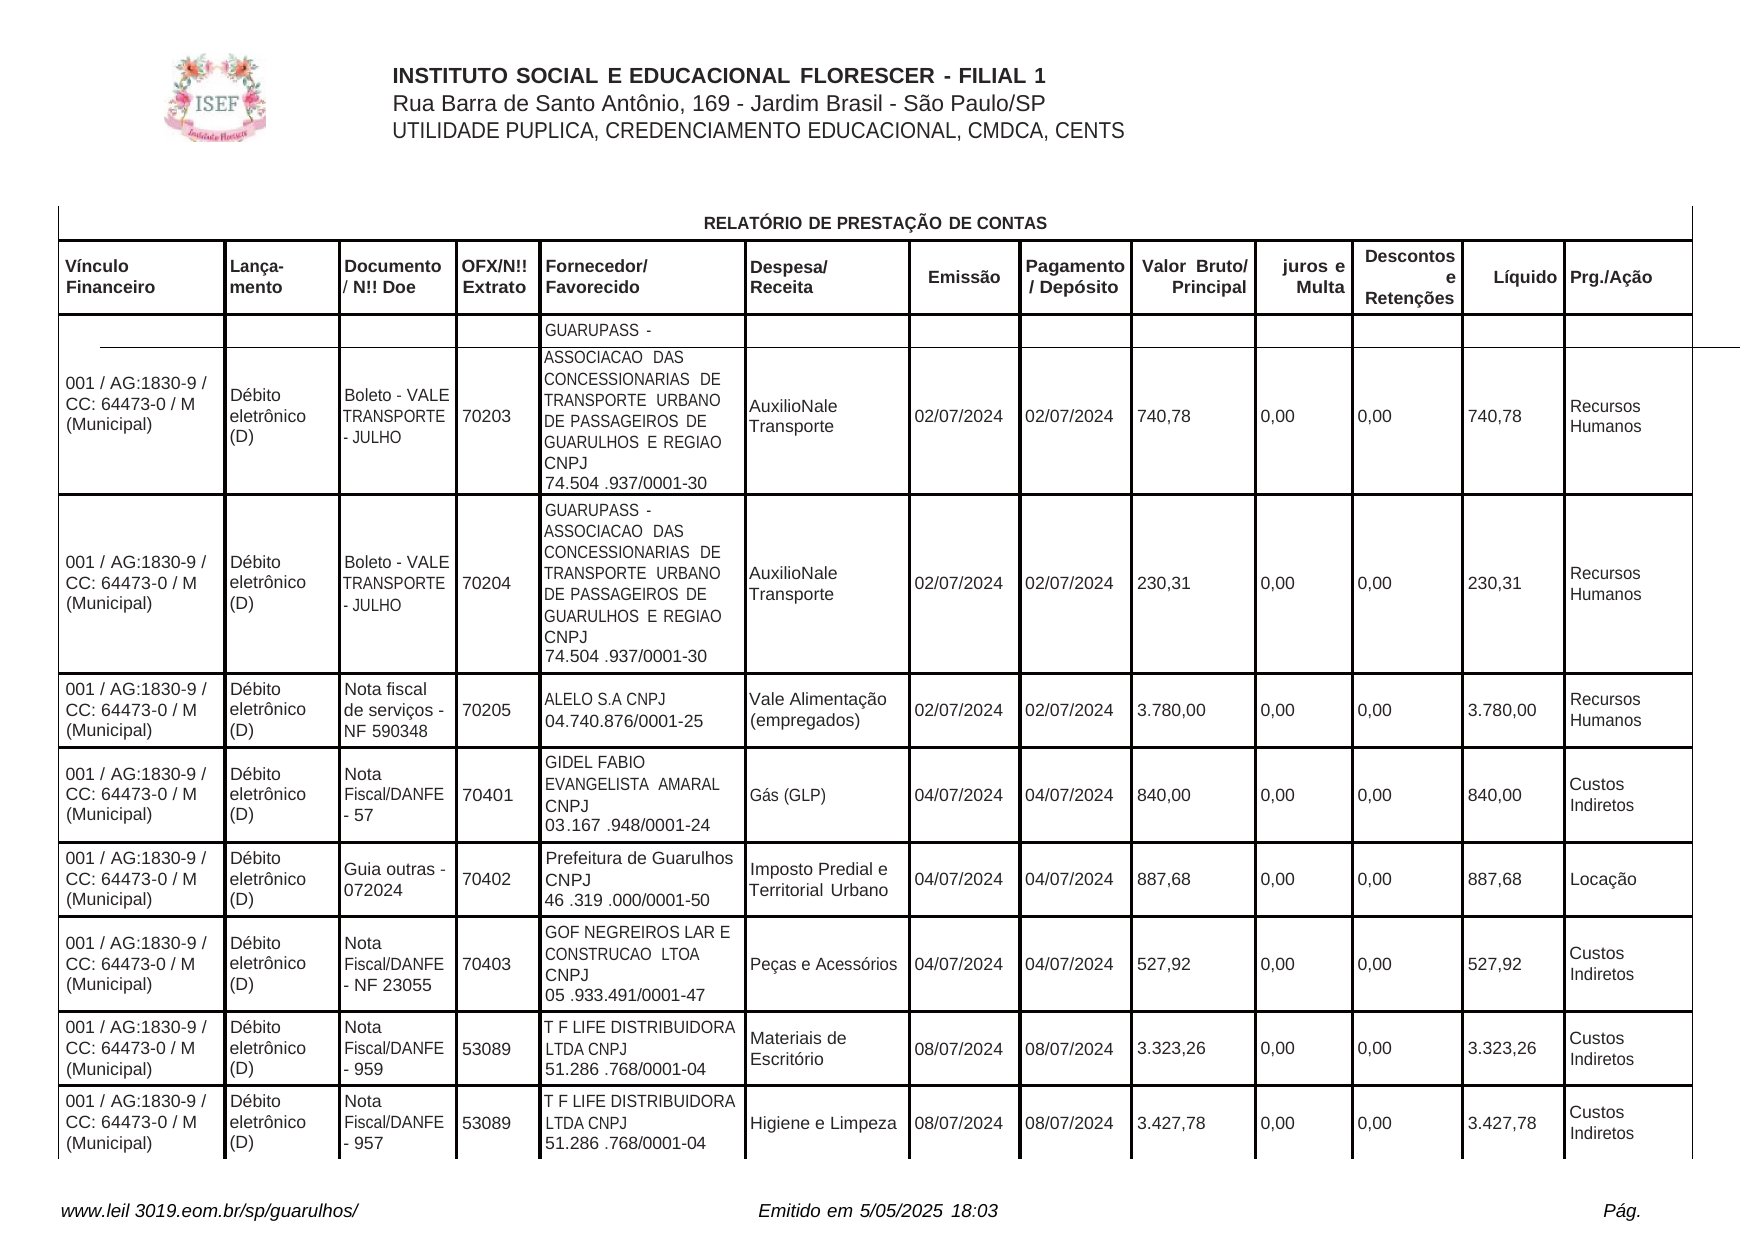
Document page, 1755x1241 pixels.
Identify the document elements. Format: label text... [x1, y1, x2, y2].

table_cell 3.780,00 [1133, 675, 1254, 746]
table_cell 0,00 [1354, 675, 1461, 746]
table_cell 70403 [458, 918, 538, 1010]
table_cell Nota Fiscal/DANFE - 57 [341, 749, 455, 841]
table_cell 001 / AG:1830-9 / CC: 64473-0 / M (Municipal) [59, 844, 223, 915]
table_cell [227, 316, 338, 347]
table_cell Nota fiscal de serviços - NF 590348 [341, 675, 455, 746]
table_cell 3.323,26 [1464, 1013, 1563, 1084]
table_cell [1022, 316, 1130, 347]
table_cell 887,68 [1133, 844, 1254, 915]
table_cell Descontos e Retenções [1354, 242, 1461, 313]
table_cell Valor Bruto/ Principal [1133, 242, 1254, 313]
table_cell 08/07/2024 [911, 1087, 1018, 1158]
table_cell 230,31 [1133, 496, 1254, 672]
table_cell 04/07/2024 [911, 749, 1018, 841]
table_cell 3.323,26 [1133, 1013, 1254, 1084]
table_cell 0,00 [1257, 844, 1351, 915]
table_cell juros e Multa [1257, 242, 1351, 313]
table_cell 3.780,00 [1464, 675, 1563, 746]
table_cell 0,00 [1354, 749, 1461, 841]
table_cell 3.427,78 [1464, 1087, 1563, 1158]
table_cell [1566, 316, 1692, 347]
table_cell Débito eletrônico (D) [227, 496, 338, 672]
table_cell 527,92 [1464, 918, 1563, 1010]
table_cell Prefeitura de Guarulhos CNPJ 46 .319 .000/0001-50 [542, 844, 744, 915]
table_cell [341, 316, 455, 347]
table_cell 0,00 [1354, 496, 1461, 672]
table_cell [458, 316, 538, 347]
table_cell 04/07/2024 [1022, 749, 1130, 841]
table_cell Débito eletrônico (D) [227, 918, 338, 1010]
table_cell [747, 316, 908, 347]
table_cell 0,00 [1257, 749, 1351, 841]
table_cell 0,00 [1257, 1013, 1351, 1084]
table_cell 001 / AG:1830-9 / CC: 64473-0 / M (Municipal) [59, 496, 223, 672]
table_cell 08/07/2024 [911, 1013, 1018, 1084]
table_cell [1464, 316, 1563, 347]
table_cell 0,00 [1354, 918, 1461, 1010]
table_cell Débito eletrônico (D) [227, 675, 338, 746]
table_cell Débito eletrônico (D) [227, 844, 338, 915]
table_cell 3.427,78 [1133, 1087, 1254, 1158]
table_cell Gás (GLP) [747, 749, 908, 841]
table_cell AuxilioNale Transporte [747, 348, 908, 493]
table_cell Vale Alimentação (empregados) [747, 675, 908, 746]
table_cell 001 / AG:1830-9 / CC: 64473-0 / M (Municipal) [59, 675, 223, 746]
table_cell Recursos Humanos [1566, 348, 1692, 493]
table_cell GOF NEGREIROS LAR E CONSTRUCAO LTOA CNPJ 05 .933.491/0001-47 [542, 918, 744, 1010]
table_cell Custos Indiretos [1566, 1013, 1692, 1084]
table_cell 53089 [458, 1087, 538, 1158]
table_cell AuxilioNale Transporte [747, 496, 908, 672]
table_cell [1133, 316, 1254, 347]
table_cell 840,00 [1464, 749, 1563, 841]
table_cell 02/07/2024 [911, 675, 1018, 746]
table_cell 0,00 [1257, 1087, 1351, 1158]
table_cell Nota Fiscal/DANFE - 957 [341, 1087, 455, 1158]
table_cell Prg./Ação [1566, 242, 1692, 313]
table_cell Documento / N!! Doe [341, 242, 455, 313]
table_cell 230,31 [1464, 496, 1563, 672]
table_cell GUARUPASS - ASSOCIACAO DAS CONCESSIONARIAS DE TRANSPORTE URBANO DE PASSAGEIROS DE GUARULHOS E REGIAO CNPJ 74.504 .937/0001-30 [542, 496, 744, 672]
table_cell 840,00 [1133, 749, 1254, 841]
table_cell Débito eletrônico (D) [227, 1013, 338, 1084]
table_cell 0,00 [1354, 844, 1461, 915]
table_cell 001 / AG:1830-9 / CC: 64473-0 / M (Municipal) [59, 1087, 223, 1158]
table_cell Débito eletrônico (D) [227, 749, 338, 841]
table_cell Fornecedor/ Favorecido [542, 242, 744, 313]
table_cell 001 / AG:1830-9 / CC: 64473-0 / M (Municipal) [59, 749, 223, 841]
table_cell 0,00 [1354, 348, 1461, 493]
table_cell 0,00 [1354, 1087, 1461, 1158]
table_cell 740,78 [1464, 348, 1563, 493]
table_cell 53089 [458, 1013, 538, 1084]
table_cell T F LIFE DISTRIBUIDORA LTDA CNPJ 51.286 .768/0001-04 [542, 1087, 744, 1158]
table_cell [1354, 316, 1461, 347]
table_cell Nota Fiscal/DANFE - 959 [341, 1013, 455, 1084]
table_cell 70205 [458, 675, 538, 746]
table_cell Custos Indiretos [1566, 749, 1692, 841]
table_cell 02/07/2024 [1022, 675, 1130, 746]
table_cell Boleto - VALE TRANSPORTE - JULHO [341, 496, 455, 672]
table_cell 70401 [458, 749, 538, 841]
table_cell GIDEL FABIO EVANGELISTA AMARAL CNPJ 03.167 .948/0001-24 [542, 749, 744, 841]
table_cell T F LIFE DISTRIBUIDORA LTDA CNPJ 51.286 .768/0001-04 [542, 1013, 744, 1084]
table_cell 70402 [458, 844, 538, 915]
table_cell 04/07/2024 [1022, 844, 1130, 915]
table_cell Materiais de Escritório [747, 1013, 908, 1084]
table_cell Nota Fiscal/DANFE - NF 23055 [341, 918, 455, 1010]
table_cell 527,92 [1133, 918, 1254, 1010]
table_cell - ASSOCIACAO DAS CONCESSIONARIAS DE TRANSPORTE URBANO DE PASSAGEIROS DE GUARULHOS E REGIAO CNPJ 74.504 .937/0001-30 [542, 348, 744, 493]
table_cell 02/07/2024 [1022, 496, 1130, 672]
table_cell 740,78 [1133, 348, 1254, 493]
table_cell Guia outras - 072024 [341, 844, 455, 915]
table_cell 04/07/2024 [1022, 918, 1130, 1010]
table_cell 04/07/2024 [911, 844, 1018, 915]
table_cell 02/07/2024 [911, 348, 1018, 493]
table_cell Recursos Humanos [1566, 675, 1692, 746]
table_cell 70203 [458, 348, 538, 493]
table_cell Custos Indiretos [1566, 1087, 1692, 1158]
table_cell Líquido [1464, 242, 1563, 313]
table_cell 0,00 [1257, 675, 1351, 746]
table_cell Lança- mento [227, 242, 338, 313]
table_cell Imposto Predial e Territorial Urbano [747, 844, 908, 915]
table_cell Peças e Acessórios [747, 918, 908, 1010]
table_cell [911, 316, 1018, 347]
table_cell Recursos Humanos [1566, 496, 1692, 672]
table_cell Débito eletrônico (D) [227, 348, 338, 493]
table_cell Pagamento / Depósito [1022, 242, 1130, 313]
table_cell 0,00 [1257, 348, 1351, 493]
table_cell OFX/N!! Extrato [458, 242, 538, 313]
table_cell Vínculo Financeiro [59, 242, 223, 313]
table_cell Higiene e Limpeza [747, 1087, 908, 1158]
table_cell ALELO S.A CNPJ 04.740.876/0001-25 [542, 675, 744, 746]
table_cell Débito eletrônico (D) [227, 1087, 338, 1158]
table_cell [1257, 316, 1351, 347]
table_cell 001 / AG:1830-9 / CC: 64473-0 / M (Municipal) [59, 918, 223, 1010]
table_cell 08/07/2024 [1022, 1087, 1130, 1158]
table_cell Boleto - VALE TRANSPORTE - JULHO [341, 348, 455, 493]
table_cell 001 / AG:1830-9 / CC: 64473-0 / M (Municipal) [59, 1013, 223, 1084]
table_cell GUARUPASS [542, 316, 744, 347]
table_cell Custos Indiretos [1566, 918, 1692, 1010]
table_cell 001 / AG:1830-9 / CC: 64473-0 / M (Municipal) [59, 316, 223, 493]
table_cell 887,68 [1464, 844, 1563, 915]
table_cell Despesa/ Receita [747, 242, 908, 313]
table_cell Locação [1566, 844, 1692, 915]
table_header RELATÓRIO DE PRESTAÇÃO DE CONTAS [59, 206, 1692, 239]
table_cell Emissão [911, 242, 1018, 313]
table_cell 0,00 [1257, 918, 1351, 1010]
table_cell 08/07/2024 [1022, 1013, 1130, 1084]
table_cell 02/07/2024 [911, 496, 1018, 672]
table_cell 70204 [458, 496, 538, 672]
table_cell 04/07/2024 [911, 918, 1018, 1010]
table_cell 0,00 [1257, 496, 1351, 672]
table_cell 0,00 [1354, 1013, 1461, 1084]
table_cell 02/07/2024 [1022, 348, 1130, 493]
